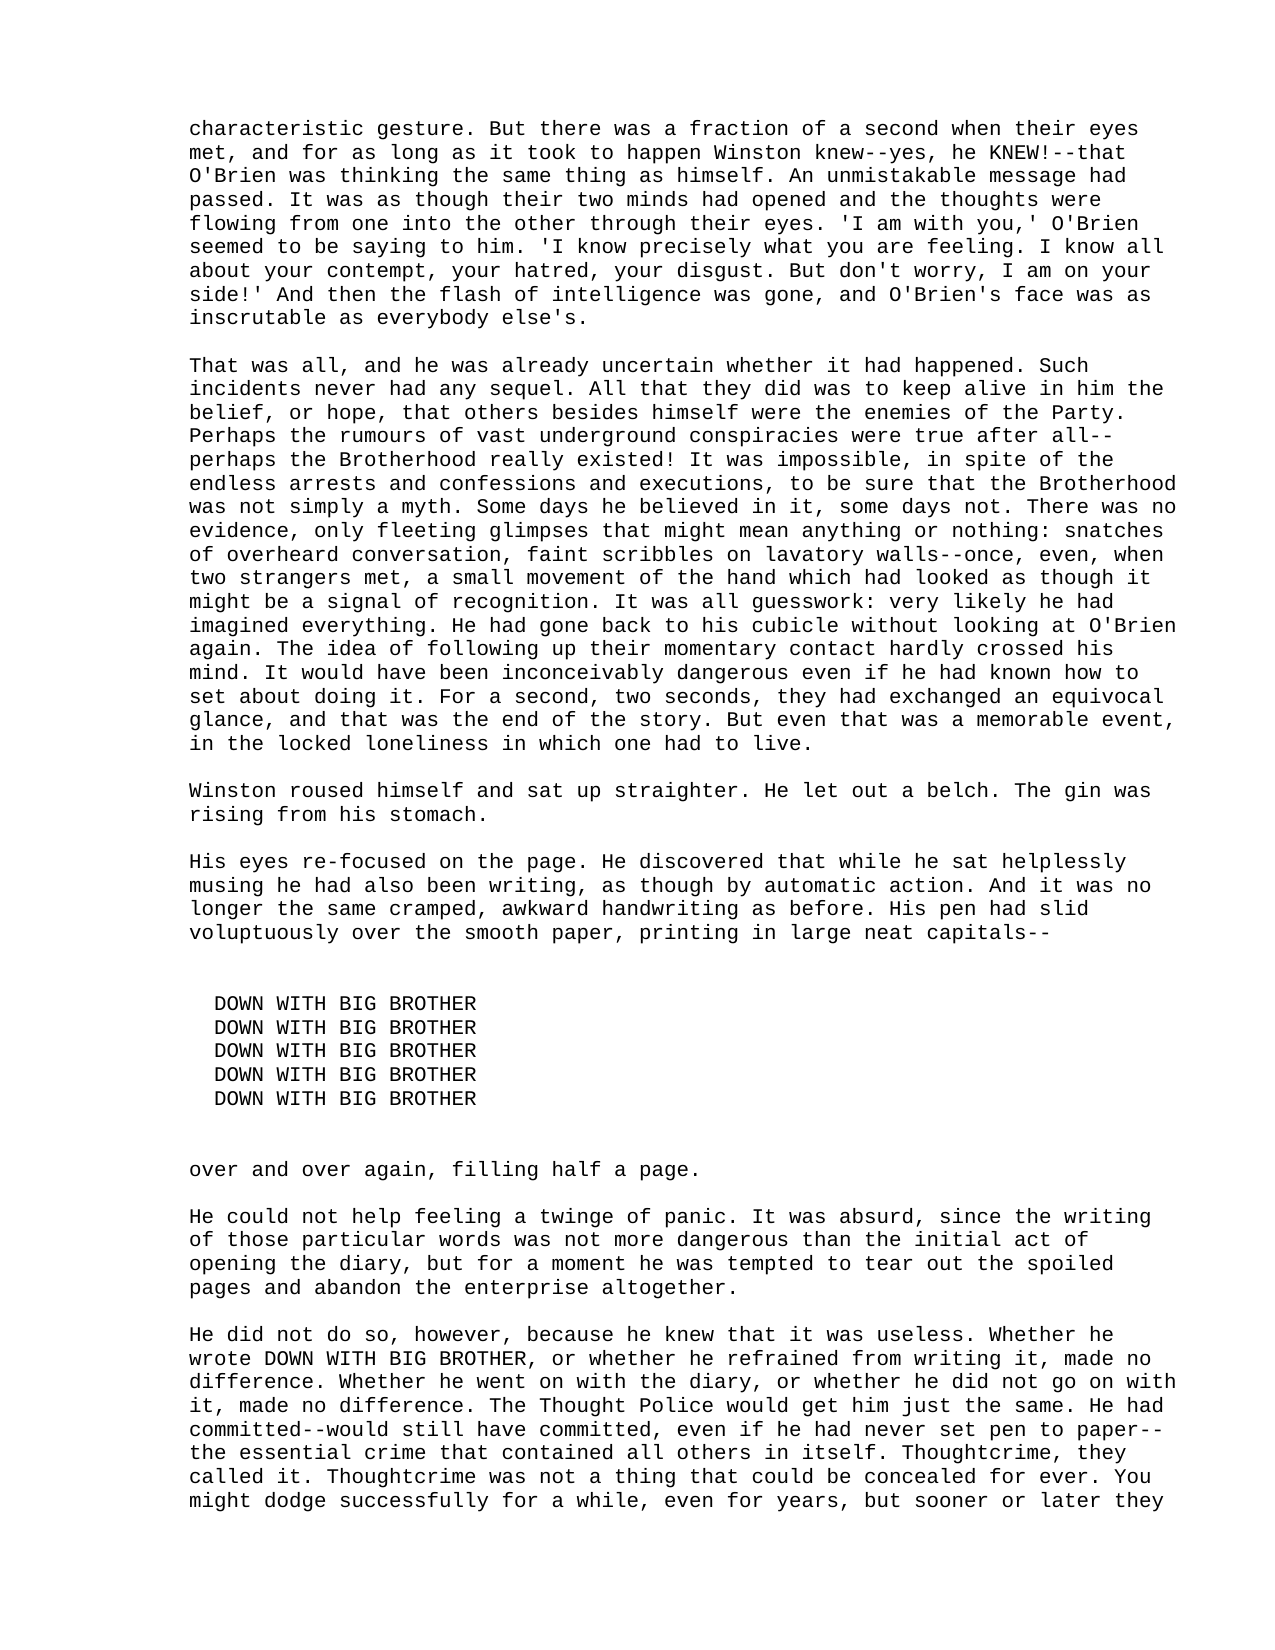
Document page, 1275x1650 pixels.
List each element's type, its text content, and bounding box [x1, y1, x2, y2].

text characteristic gesture. But there was a fraction of a second when their eyes met, and for as long as it took to happen Winston knew--yes, he KNEW!--that O'Brien was thinking the same thing as himself. An unmistakable message had passed. It was as though their two minds had opened and the thoughts were flowing from one into the other through their eyes. 'I am with you,' O'Brien seemed to be saying to him. 'I know precisely what you are feeling. I know all about your contempt, your hatred, your disgust. But don't worry, I am on your side!' And then the flash of intelligence was gone, and O'Brien's face was as inscrutable as everybody else's. That was all, and he was already uncertain whether it had happened. Such incidents never had any sequel. All that they did was to keep alive in him the belief, or hope, that others besides himself were the enemies of the Party. Perhaps the rumours of vast underground conspiracies were true after all--perhaps the Brotherhood really existed! It was impossible, in spite of the endless arrests and confessions and executions, to be sure that the Brotherhood was not simply a myth. Some days he believed in it, some days not. There was no evidence, only fleeting glimpses that might mean anything or nothing: snatches of overheard conversation, faint scribbles on lavatory walls--once, even, when two strangers met, a small movement of the hand which had looked as though it might be a signal of recognition. It was all guesswork: very likely he had imagined everything. He had gone back to his cubicle without looking at O'Brien again. The idea of following up their momentary contact hardly crossed his mind. It would have been inconceivably dangerous even if he had known how to set about doing it. For a second, two seconds, they had exchanged an equivocal glance, and that was the end of the story. But even that was a memorable event, in the locked loneliness in which one had to live. Winston roused himself and sat up straighter. He let out a belch. The gin was rising from his stomach. His eyes re-focused on the page. He discovered that while he sat helplessly musing he had also been writing, as though by automatic action. And it was no longer the same cramped, awkward handwriting as before. His pen had slid voluptuously over the smooth paper, printing in large neat capitals-- DOWN WITH BIG BROTHER DOWN WITH BIG BROTHER DOWN WITH BIG BROTHER DOWN WITH BIG BROTHER DOWN WITH BIG BROTHER over and over again, filling half a page. He could not help feeling a twinge of panic. It was absurd, since the writing of those particular words was not more dangerous than the initial act of opening the diary, but for a moment he was tempted to tear out the spoiled pages and abandon the enterprise altogether. He did not do so, however, because he knew that it was useless. Whether he wrote DOWN WITH BIG BROTHER, or whether he refrained from writing it, made no difference. Whether he went on with the diary, or whether he did not go on with it, made no difference. The Thought Police would get him just the same. He had committed--would still have committed, even if he had never set pen to paper--the essential crime that contained all others in itself. Thoughtcrime, they called it. Thoughtcrime was not a thing that could be concealed for ever. You might dodge successfully for a while, even for years, but sooner or later they [189, 118, 1185, 1513]
